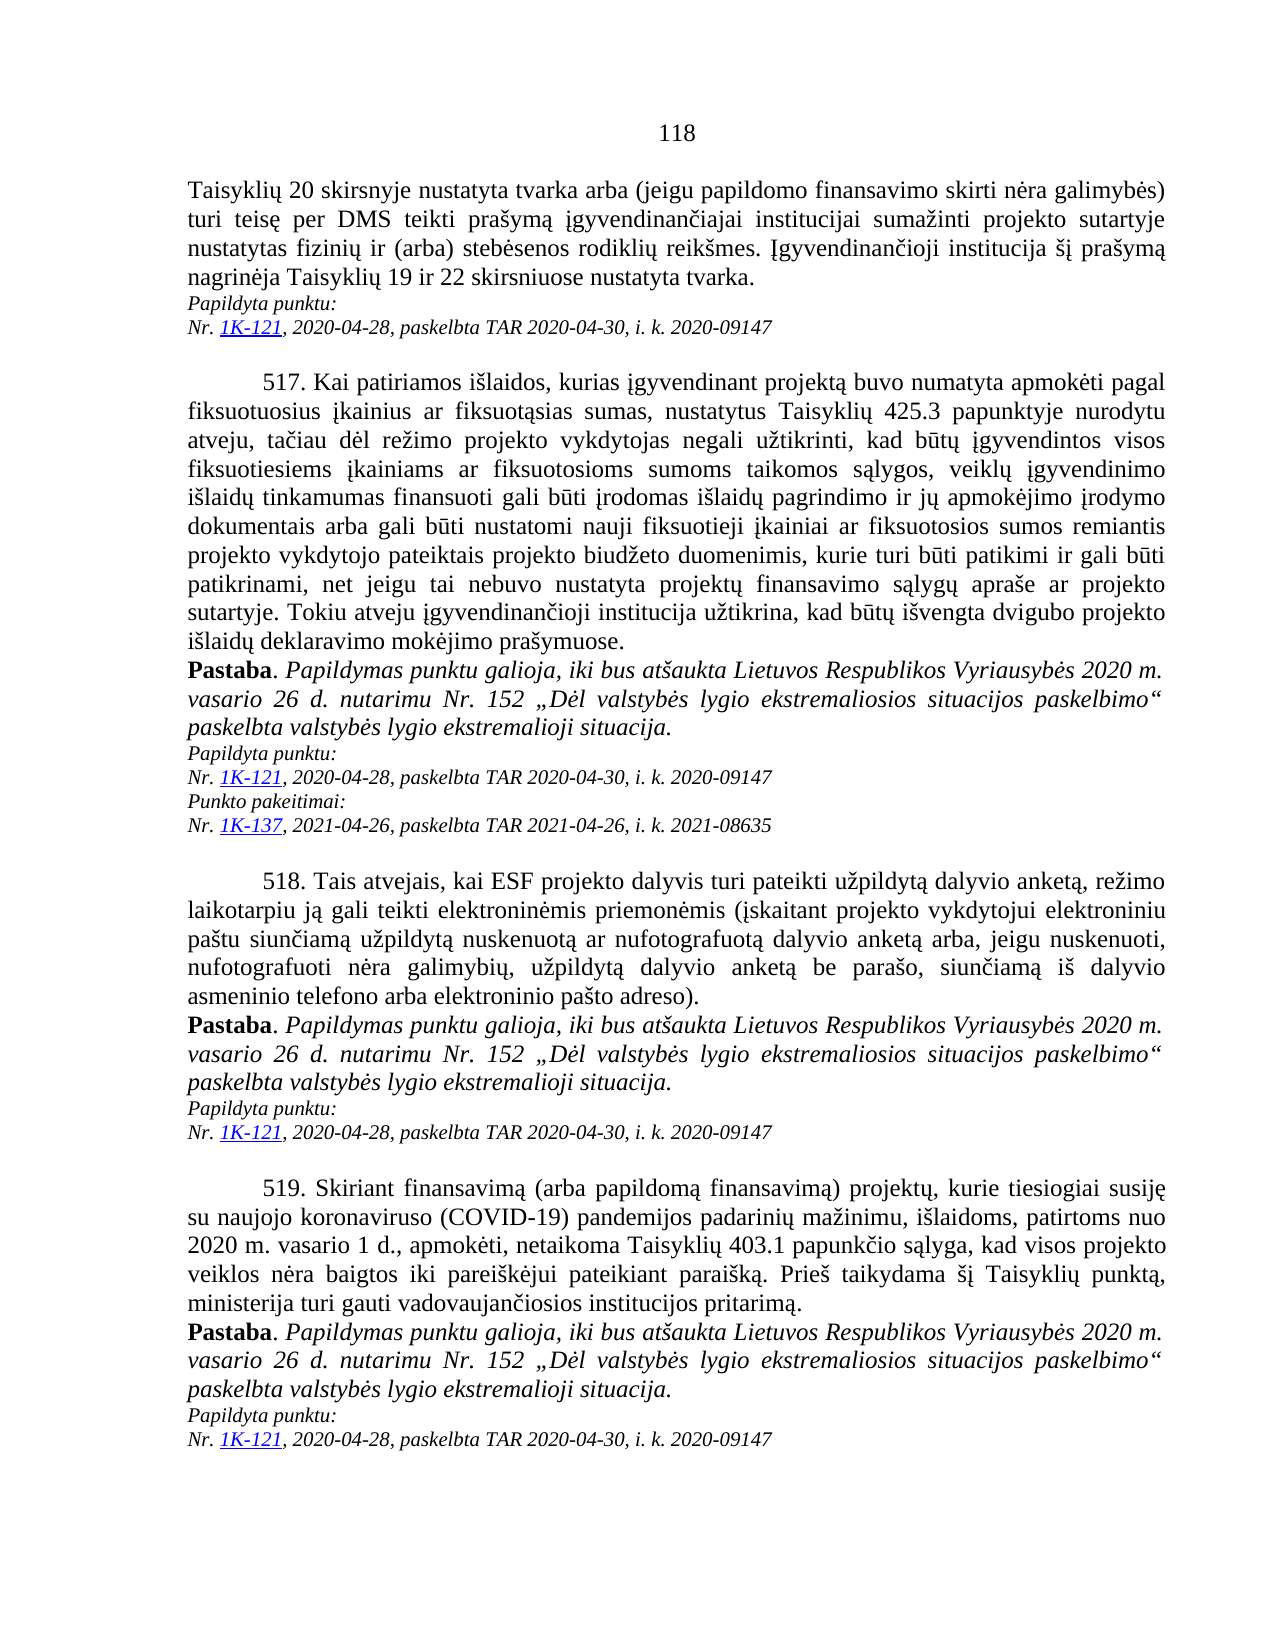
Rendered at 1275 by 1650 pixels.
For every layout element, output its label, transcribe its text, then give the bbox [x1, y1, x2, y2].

text Nr. 1K-121, 2020-04-28, paskelbta TAR 2020-04-30, i. k. 2020-09147 [187, 315, 1167, 339]
text 518. Tais atvejais, kai ESF projekto dalyvis turi pateikti užpildytą dalyvio anketą, režimo laikotarpiu ją gali teikti elektroninėmis priemonėmis (įskaitant projekto vykdytojui elektroniniu paštu siunčiamą užpildytą nuskenuotą ar nufotografuotą dalyvio anketą arba, jeigu nuskenuoti, nufotografuoti nėra galimybių, užpildytą dalyvio anketą be parašo, siunčiamą iš dalyvio asmeninio telefono arba elektroninio pašto adreso). [187, 866, 1167, 1010]
text Papildyta punktu: [187, 1096, 1167, 1120]
text Punkto pakeitimai: [187, 789, 1167, 813]
text Nr. 1K-121, 2020-04-28, paskelbta TAR 2020-04-30, i. k. 2020-09147 [187, 1120, 1167, 1144]
text Nr. 1K-121, 2020-04-28, paskelbta TAR 2020-04-30, i. k. 2020-09147 [187, 765, 1167, 789]
text 519. Skiriant finansavimą (arba papildomą finansavimą) projektų, kurie tiesiogiai susiję su naujojo koronaviruso (COVID-19) pandemijos padarinių mažinimu, išlaidoms, patirtoms nuo 2020 m. vasario 1 d., apmokėti, netaikoma Taisyklių 403.1 papunkčio sąlyga, kad visos projekto veiklos nėra baigtos iki pareiškėjui pateikiant paraišką. Prieš taikydama šį Taisyklių punktą, ministerija turi gauti vadovaujančiosios institucijos pritarimą. [187, 1173, 1167, 1317]
text Pastaba. Papildymas punktu galioja, iki bus atšaukta Lietuvos Respublikos Vyriausybės 2020 m. vasario 26 d. nutarimu Nr. 152 „Dėl valstybės lygio ekstremaliosios situacijos paskelbimo“ paskelbta valstybės lygio ekstremalioji situacija. [187, 655, 1167, 741]
text Nr. 1K-137, 2021-04-26, paskelbta TAR 2021-04-26, i. k. 2021-08635 [187, 813, 1167, 837]
text Taisyklių 20 skirsnyje nustatyta tvarka arba (jeigu papildomo finansavimo skirti nėra galimybės) turi teisę per DMS teikti prašymą įgyvendinančiajai institucijai sumažinti projekto sutartyje nustatytas fizinių ir (arba) stebėsenos rodiklių reikšmes. Įgyvendinančioji institucija šį prašymą nagrinėja Taisyklių 19 ir 22 skirsniuose nustatyta tvarka. [187, 176, 1167, 291]
text Papildyta punktu: [187, 741, 1167, 765]
text Pastaba. Papildymas punktu galioja, iki bus atšaukta Lietuvos Respublikos Vyriausybės 2020 m. vasario 26 d. nutarimu Nr. 152 „Dėl valstybės lygio ekstremaliosios situacijos paskelbimo“ paskelbta valstybės lygio ekstremalioji situacija. [187, 1317, 1167, 1403]
text 517. Kai patiriamos išlaidos, kurias įgyvendinant projektą buvo numatyta apmokėti pagal fiksuotuosius įkainius ar fiksuotąsias sumas, nustatytus Taisyklių 425.3 papunktyje nurodytu atveju, tačiau dėl režimo projekto vykdytojas negali užtikrinti, kad būtų įgyvendintos visos fiksuotiesiems įkainiams ar fiksuotosioms sumoms taikomos sąlygos, veiklų įgyvendinimo išlaidų tinkamumas finansuoti gali būti įrodomas išlaidų pagrindimo ir jų apmokėjimo įrodymo dokumentais arba gali būti nustatomi nauji fiksuotieji įkainiai ar fiksuotosios sumos remiantis projekto vykdytojo pateiktais projekto biudžeto duomenimis, kurie turi būti patikimi ir gali būti patikrinami, net jeigu tai nebuvo nustatyta projektų finansavimo sąlygų apraše ar projekto sutartyje. Tokiu atveju įgyvendinančioji institucija užtikrina, kad būtų išvengta dvigubo projekto išlaidų deklaravimo mokėjimo prašymuose. [187, 367, 1167, 655]
text Pastaba. Papildymas punktu galioja, iki bus atšaukta Lietuvos Respublikos Vyriausybės 2020 m. vasario 26 d. nutarimu Nr. 152 „Dėl valstybės lygio ekstremaliosios situacijos paskelbimo“ paskelbta valstybės lygio ekstremalioji situacija. [187, 1010, 1167, 1096]
text Papildyta punktu: [187, 1403, 1167, 1427]
text Papildyta punktu: [187, 291, 1167, 315]
text Nr. 1K-121, 2020-04-28, paskelbta TAR 2020-04-30, i. k. 2020-09147 [187, 1427, 1167, 1451]
